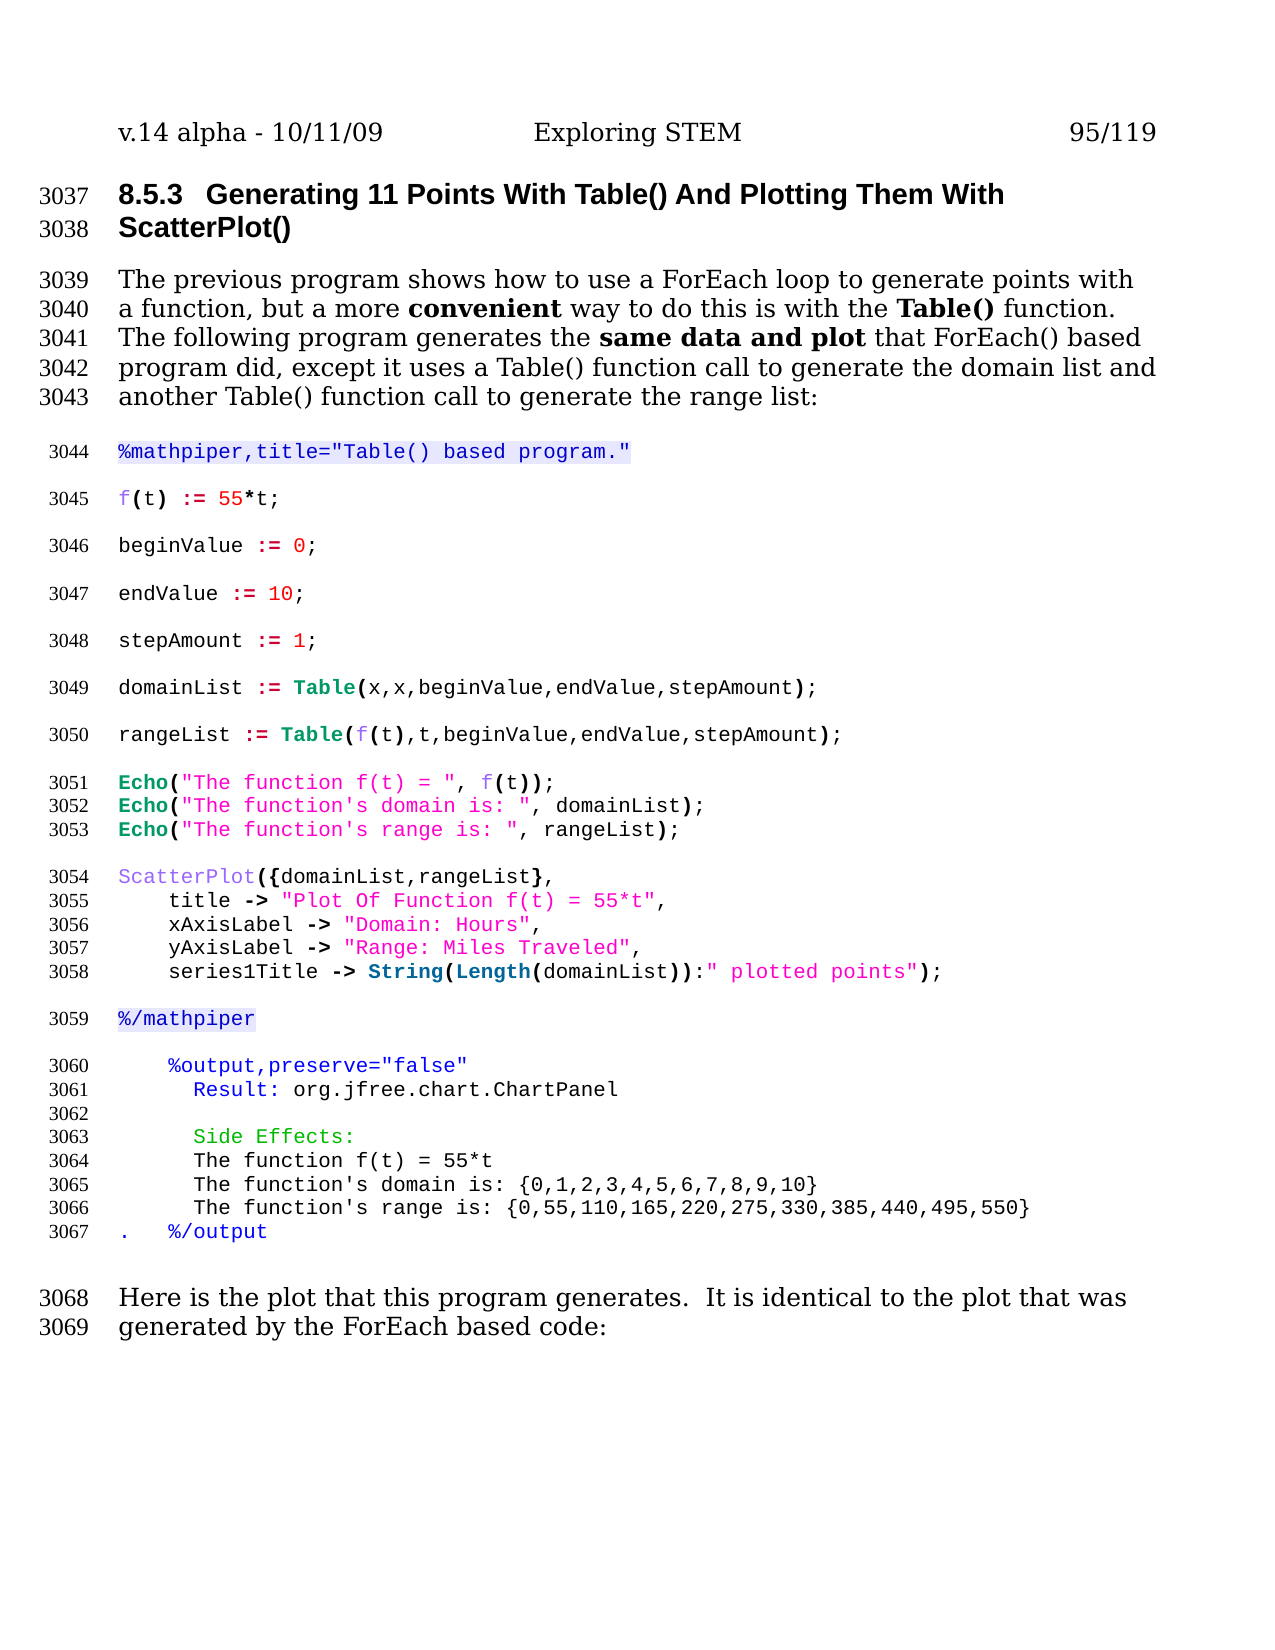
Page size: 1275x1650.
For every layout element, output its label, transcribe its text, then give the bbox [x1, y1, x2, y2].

text yAxisLabel -> "Range: Miles Traveled", [118, 937, 1157, 961]
text The function's domain is: {0,1,2,3,4,5,6,7,8,9,10} [118, 1174, 1157, 1197]
text Here is the plot that this program generates. It is identical to the plot that was generated by the ForEach based code: [118, 1283, 1157, 1341]
text . %/output [118, 1221, 1157, 1245]
text series1Title -> String(Length(domainList)):" plotted points"); [118, 961, 1157, 984]
text Side Effects: [118, 1126, 1157, 1150]
text The previous program shows how to use a ForEach loop to generate points with a function, but a more convenient way to do this is with the Table() function. The following program generates the same data and plot that ForEach() based program did, except it uses a Table() function call to generate the domain list and another Table() function call to generate the range list: [118, 265, 1157, 411]
text The function f(t) = 55*t [118, 1150, 1157, 1174]
text Echo("The function f(t) = ", f(t)); [118, 772, 1157, 795]
text title -> "Plot Of Function f(t) = 55*t", [118, 890, 1157, 914]
text %mathpiper,title="Table() based program." [118, 441, 1157, 464]
text domainList := Table(x,x,beginValue,endValue,stepAmount); [118, 677, 1157, 701]
text f(t) := 55*t; [118, 488, 1157, 512]
text beginValue := 0; [118, 535, 1157, 559]
text Result: org.jfree.chart.ChartPanel [118, 1079, 1157, 1103]
text The function's range is: {0,55,110,165,220,275,330,385,440,495,550} [118, 1197, 1157, 1221]
text rangeList := Table(f(t),t,beginValue,endValue,stepAmount); [118, 724, 1157, 748]
text %/mathpiper [118, 1008, 1157, 1032]
text ScatterPlot({domainList,rangeList}, [118, 866, 1157, 890]
text xAxisLabel -> "Domain: Hours", [118, 914, 1157, 937]
text stepAmount := 1; [118, 630, 1157, 653]
subtitle Generating 11 Points With Table() And Plotting Them With ScatterPlot() [118, 177, 1157, 244]
text %output,preserve="false" [118, 1056, 1157, 1079]
text Echo("The function's range is: ", rangeList); [118, 819, 1157, 843]
text Echo("The function's domain is: ", domainList); [118, 795, 1157, 819]
text endValue := 10; [118, 583, 1157, 606]
